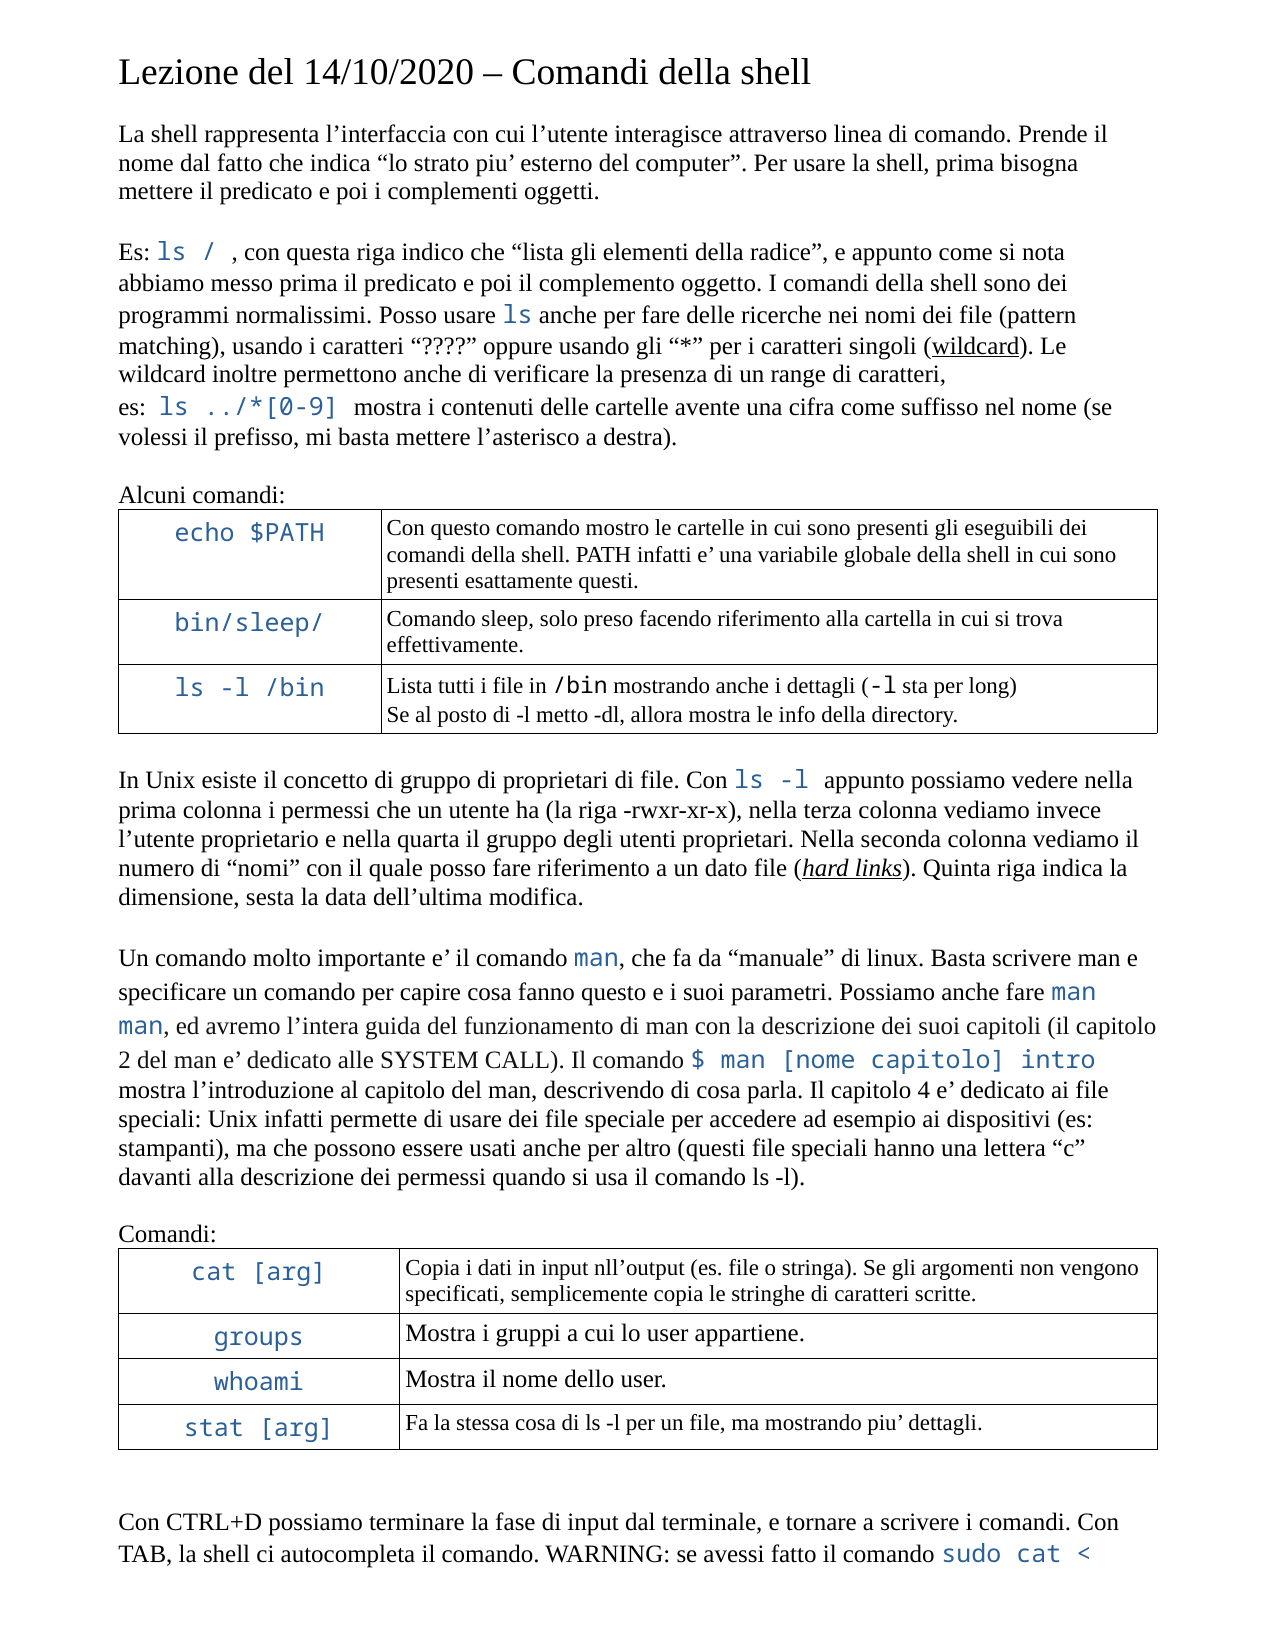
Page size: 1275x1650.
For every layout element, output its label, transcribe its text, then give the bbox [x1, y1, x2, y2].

table_cell Comando sleep, solo preso facendo riferimento alla cartella in cui si trova effettivamente. [382, 600, 1157, 663]
table_cell stat [arg] [119, 1405, 399, 1449]
table_cell whoami [119, 1359, 399, 1404]
table_cell bin/sleep/ [119, 600, 381, 663]
table_cell ls -l /bin [119, 665, 381, 733]
text Comandi: [118, 1219, 1157, 1248]
text es: ls ../*[0-9] mostra i contenuti delle cartelle avente una cifra come suffisso nel nome (se volessi il prefisso, mi basta mettere l’asterisco a destra). [118, 388, 1157, 451]
table_cell Mostra i gruppi a cui lo user appartiene. [400, 1314, 1157, 1358]
table_cell Mostra il nome dello user. [400, 1359, 1157, 1404]
text Es: ls / , con questa riga indico che “lista gli elementi della radice”, e appunto come si nota abbiamo messo prima il predicato e poi il complemento oggetto. I comandi della shell sono dei programmi normalissimi. Posso usare ls anche per fare delle ricerche nei nomi dei file (pattern matching), usando i caratteri “????” oppure usando gli “*” per i caratteri singoli (wildcard). Le wildcard inoltre permettono anche di verificare la presenza di un range di caratteri, [118, 234, 1157, 388]
text Con CTRL+D possiamo terminare la fase di input dal terminale, e tornare a scrivere i comandi. Con TAB, la shell ci autocompleta il comando. WARNING: se avessi fatto il comando sudo cat < [118, 1507, 1157, 1570]
text Alcuni comandi: [118, 480, 1157, 509]
table_cell Fa la stessa cosa di ls -l per un file, ma mostrando piu’ dettagli. [400, 1405, 1157, 1449]
table_header Con questo comando mostro le cartelle in cui sono presenti gli eseguibili dei comandi della shell. PATH infatti e’ una variabile globale della shell in cui sono presenti esattamente questi. [382, 510, 1157, 599]
text Lezione del 14/10/2020 – Comandi della shell [118, 49, 1157, 93]
text In Unix esiste il concetto di gruppo di proprietari di file. Con ls -l appunto possiamo vedere nella prima colonna i permessi che un utente ha (la riga -rwxr-xr-x), nella terza colonna vediamo invece l’utente proprietario e nella quarta il gruppo degli utenti proprietari. Nella seconda colonna vediamo il numero di “nomi” con il quale posso fare riferimento a un dato file (hard links). Quinta riga indica la dimensione, sesta la data dell’ultima modifica. [118, 762, 1157, 911]
table_header Copia i dati in input nll’output (es. file o stringa). Se gli argomenti non vengono specificati, semplicemente copia le stringhe di caratteri scritte. [400, 1249, 1157, 1312]
table_cell groups [119, 1314, 399, 1358]
text La shell rappresenta l’interfaccia con cui l’utente interagisce attraverso linea di comando. Prende il nome dal fatto che indica “lo strato piu’ esterno del computer”. Per usare la shell, prima bisogna mettere il predicato e poi i complementi oggetti. [118, 119, 1157, 205]
table_header cat [arg] [119, 1249, 399, 1312]
text Un comando molto importante e’ il comando man, che fa da “manuale” di linux. Basta scrivere man e specificare un comando per capire cosa fanno questo e i suoi parametri. Possiamo anche fare man man, ed avremo l’intera guida del funzionamento di man con la descrizione dei suoi capitoli (il capitolo 2 del man e’ dedicato alle SYSTEM CALL). Il comando $ man [nome capitolo] intro mostra l’introduzione al capitolo del man, descrivendo di cosa parla. Il capitolo 4 e’ dedicato ai file speciali: Unix infatti permette di usare dei file speciale per accedere ad esempio ai dispositivi (es: stampanti), ma che possono essere usati anche per altro (questi file speciali hanno una lettera “c” davanti alla descrizione dei permessi quando si usa il comando ls -l). [118, 939, 1157, 1191]
table_header echo $PATH [119, 510, 381, 599]
table_cell Lista tutti i file in /bin mostrando anche i dettagli (-l sta per long) Se al posto di -l metto -dl, allora mostra le info della directory. [382, 665, 1157, 733]
